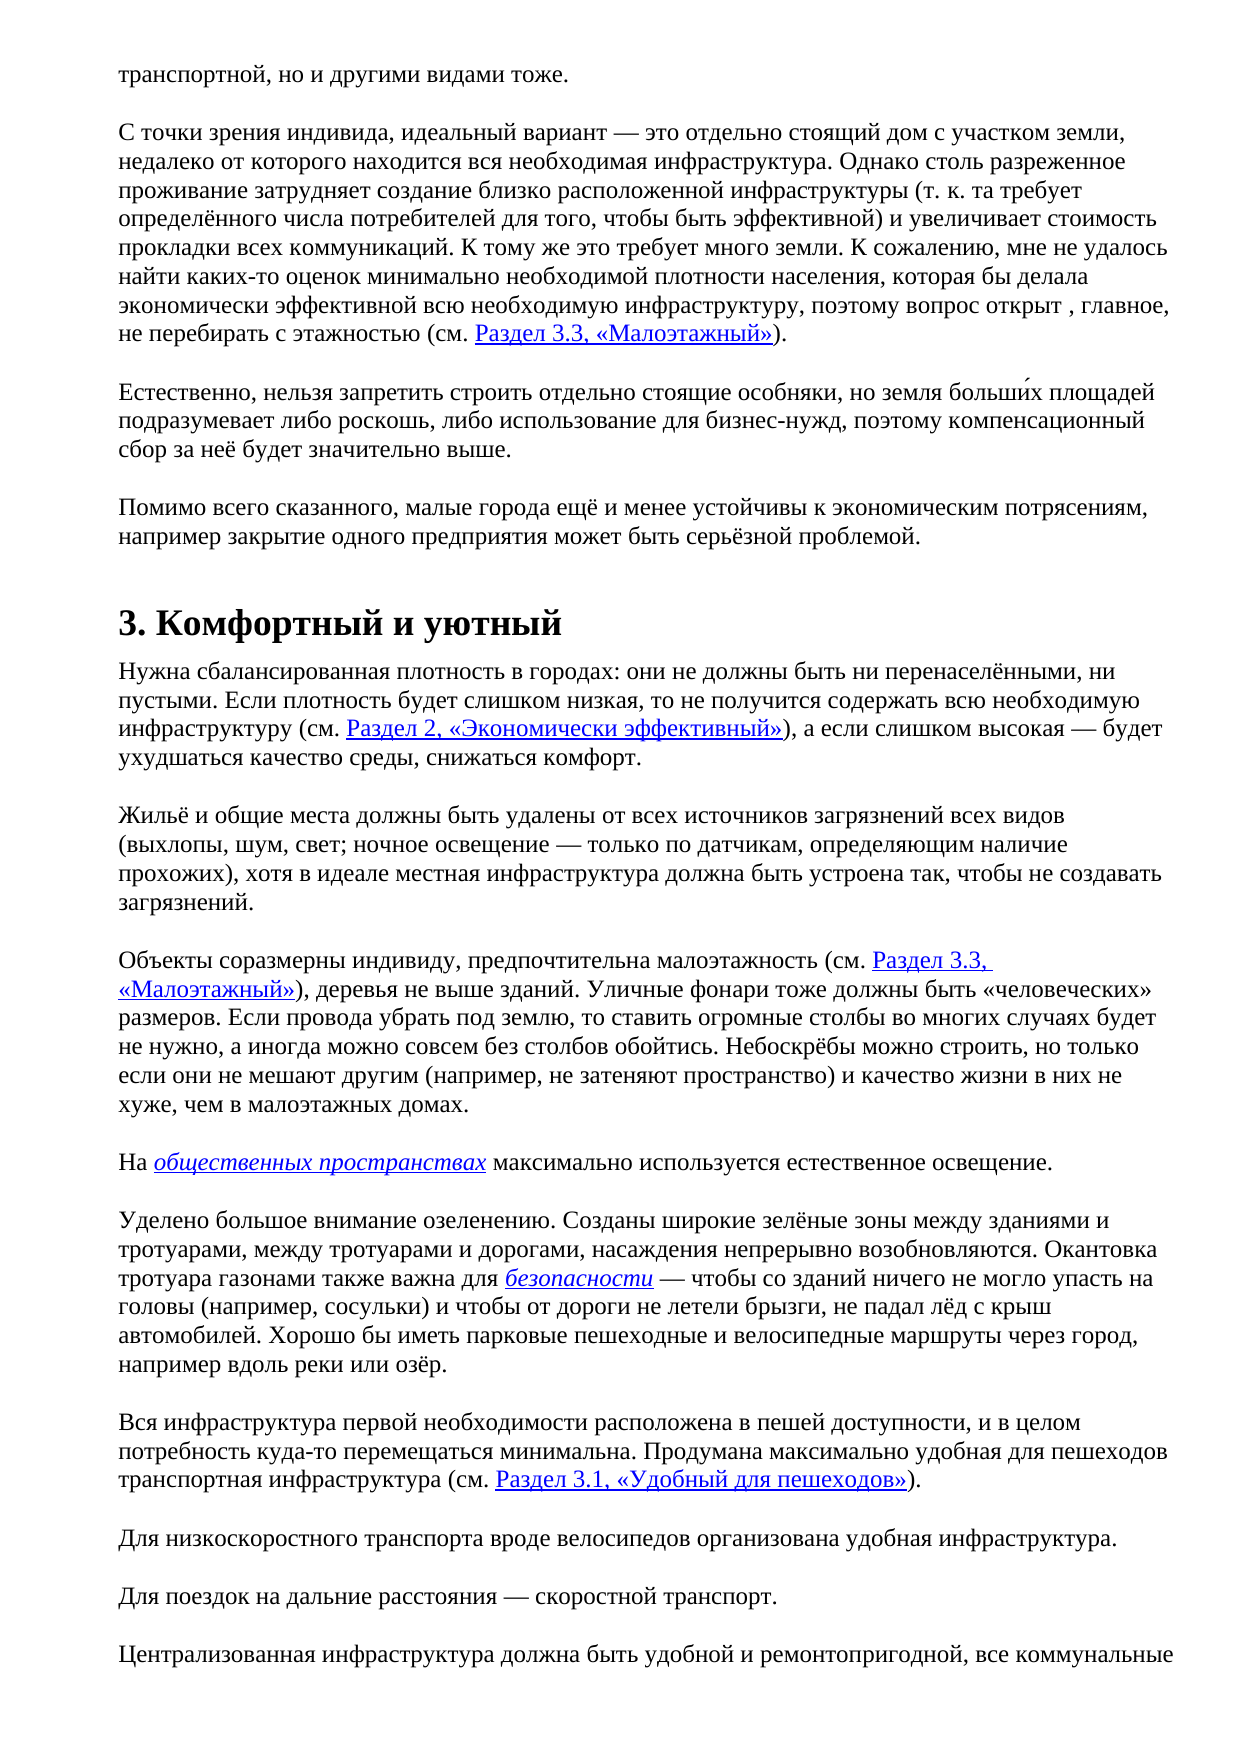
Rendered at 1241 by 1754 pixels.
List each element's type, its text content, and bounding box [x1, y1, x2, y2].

text Уделено большое внимание озеленению. Созданы широкие зелёные зоны между зданиями и тротуарами, между тротуарами и дорогами, насаждения непрерывно возобновляются. Окантовка тротуара газонами также важна для безопасности — чтобы со зданий ничего не могло упасть на головы (например, сосульки) и чтобы от дороги не летели брызги, не падал лёд с крыш автомобилей. Хорошо бы иметь парковые пешеходные и велосипедные маршруты через город, например вдоль реки или озёр. [118, 1205, 1181, 1378]
text Естественно, нельзя запретить строить отдельно стоящие особняки, но земля больши́х площадей подразумевает либо роскошь, либо использование для бизнес-нужд, поэтому компенсационный сбор за неё будет значительно выше. [118, 377, 1181, 463]
subtitle 3. Комфортный и уютный [118, 600, 1181, 643]
text На общественных пространствах максимально используется естественное освещение. [118, 1147, 1181, 1176]
text транспортной, но и другими видами тоже. [118, 59, 1181, 88]
text Объекты соразмерны индивиду, предпочтительна малоэтажность (см. Раздел 3.3, «Малоэтажный»), деревья не выше зданий. Уличные фонари тоже должны быть «человеческих» размеров. Если провода убрать под землю, то ставить огромные столбы во многих случаях будет не нужно, а иногда можно совсем без столбов обойтись. Небоскрёбы можно строить, но только если они не мешают другим (например, не затеняют пространство) и качество жизни в них не хуже, чем в малоэтажных домах. [118, 945, 1181, 1117]
text Жильё и общие места должны быть удалены от всех источников загрязнений всех видов (выхлопы, шум, свет; ночное освещение — только по датчикам, определяющим наличие прохожих), хотя в идеале местная инфраструктура должна быть устроена так, чтобы не создавать загрязнений. [118, 800, 1181, 915]
text Для поездок на дальние расстояния — скоростной транспорт. [118, 1581, 1181, 1610]
text Для низкоскоростного транспорта вроде велосипедов организована удобная инфраструктура. [118, 1523, 1181, 1552]
text Нужна сбалансированная плотность в городах: они не должны быть ни перенаселёнными, ни пустыми. Если плотность будет слишком низкая, то не получится содержать всю необходимую инфраструктуру (см. Раздел 2, «Экономически эффективный»), а если слишком высокая — будет ухудшаться качество среды, снижаться комфорт. [118, 656, 1181, 771]
text Помимо всего сказанного, малые города ещё и менее устойчивы к экономическим потрясениям, например закрытие одного предприятия может быть серьёзной проблемой. [118, 492, 1181, 550]
text С точки зрения индивида, идеальный вариант — это отдельно стоящий дом с участком земли, недалеко от которого находится вся необходимая инфраструктура. Однако столь разреженное проживание затрудняет создание близко расположенной инфраструктуры (т. к. та требует определённого числа потребителей для того, чтобы быть эффективной) и увеличивает стоимость прокладки всех коммуникаций. К тому же это требует много земли. К сожалению, мне не удалось найти каких-то оценок минимально необходимой плотности населения, которая бы делала экономически эффективной всю необходимую инфраструктуру, поэтому вопрос открыт , главное, не перебирать с этажностью (см. Раздел 3.3, «Малоэтажный»). [118, 117, 1181, 347]
text Вся инфраструктура первой необходимости расположена в пешей доступности, и в целом потребность куда-то перемещаться минимальна. Продумана максимально удобная для пешеходов транспортная инфраструктура (см. Раздел 3.1, «Удобный для пешеходов»). [118, 1407, 1181, 1493]
text Централизованная инфраструктура должна быть удобной и ремонтопригодной, все коммунальные [118, 1639, 1181, 1668]
